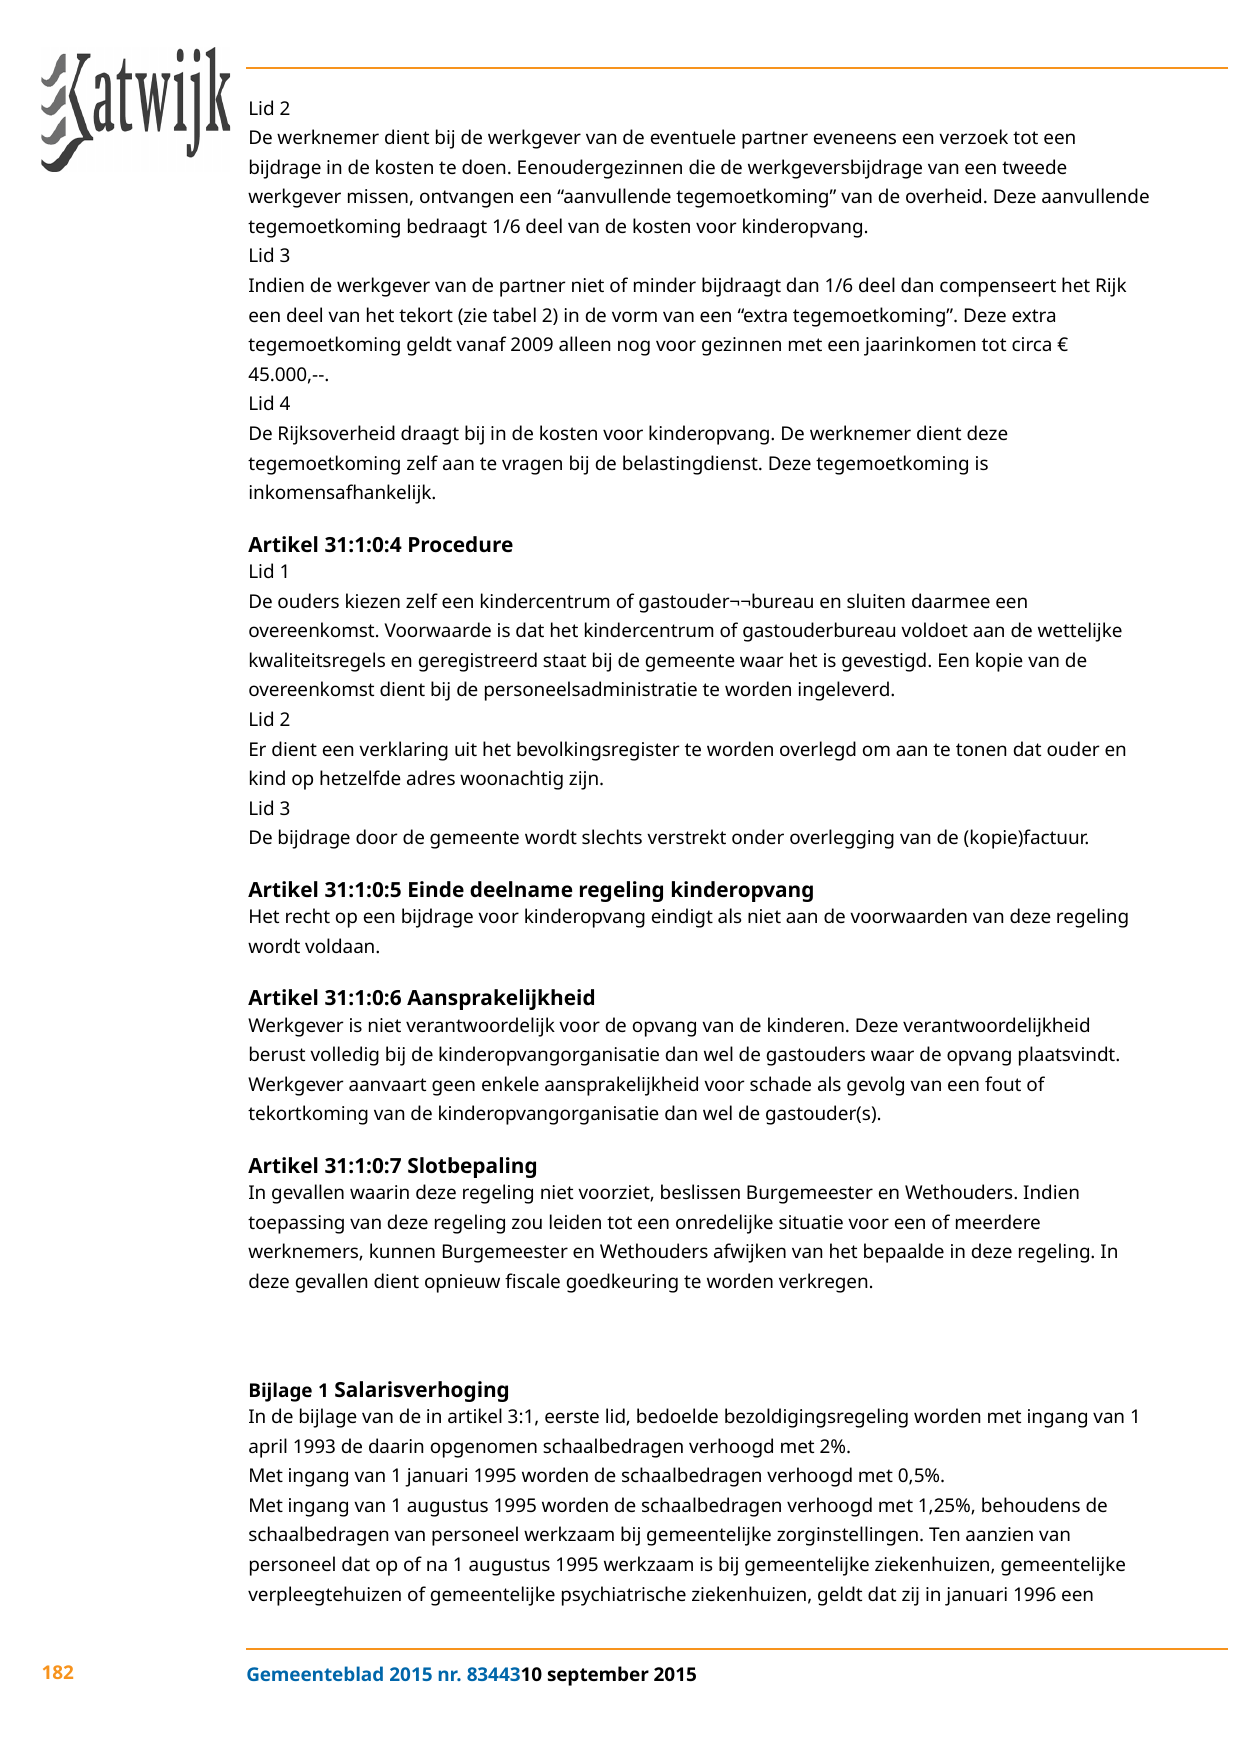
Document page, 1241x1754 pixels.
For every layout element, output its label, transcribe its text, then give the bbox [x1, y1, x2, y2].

text Lid 1 [248, 558, 1152, 584]
text In de bijlage van de in artikel 3:1, eerste lid, bedoelde bezoldigingsregeling worden met ingang van 1 april 1993 de daarin opgenomen schaalbedragen verhoogd met 2%. [248, 1403, 1152, 1459]
text De Rijksoverheid draagt bij in de kosten voor kinderopvang. De werknemer dient deze tegemoetkoming zelf aan te vragen bij de belastingdienst. Deze tegemoetkoming is inkomensafhankelijk. [248, 420, 1152, 505]
text Lid 3 [248, 795, 1152, 821]
text Met ingang van 1 januari 1995 worden de schaalbedragen verhoogd met 0,5%. [248, 1462, 1152, 1488]
text De werknemer dient bij de werkgever van de eventuele partner eveneens een verzoek tot een bijdrage in de kosten te doen. Eenoudergezinnen die de werkgeversbijdrage van een tweede werkgever missen, ontvangen een “aanvullende tegemoetkoming” van de overheid. Deze aanvullende tegemoetkoming bedraagt 1/6 deel van de kosten voor kinderopvang. [248, 124, 1152, 239]
text De bijdrage door de gemeente wordt slechts verstrekt onder overlegging van de (kopie)factuur. [248, 824, 1152, 850]
text Lid 3 [248, 243, 1152, 268]
text Lid 2 [248, 706, 1152, 732]
text In gevallen waarin deze regeling niet voorziet, beslissen Burgemeester en Wethouders. Indien toepassing van deze regeling zou leiden tot een onredelijke situatie voor een of meerdere werknemers, kunnen Burgemeester en Wethouders afwijken van het bepaalde in deze regeling. In deze gevallen dient opnieuw fiscale goedkeuring te worden verkregen. [248, 1179, 1152, 1294]
picture [41, 47, 231, 172]
text Artikel 31:1:0:4 Procedure [248, 530, 1152, 558]
text Het recht op een bijdrage voor kinderopvang eindigt als niet aan de voorwaarden van deze regeling wordt voldaan. [248, 903, 1152, 959]
text Met ingang van 1 augustus 1995 worden de schaalbedragen verhoogd met 1,25%, behoudens de schaalbedragen van personeel werkzaam bij gemeentelijke zorginstellingen. Ten aanzien van personeel dat op of na 1 augustus 1995 werkzaam is bij gemeentelijke ziekenhuizen, gemeentelijke verpleegtehuizen of gemeentelijke psychiatrische ziekenhuizen, geldt dat zij in januari 1996 een [248, 1492, 1152, 1607]
text De ouders kiezen zelf een kindercentrum of gastouder¬¬bureau en sluiten daarmee een overeenkomst. Voorwaarde is dat het kindercentrum of gastouderbureau voldoet aan de wettelijke kwaliteitsregels en geregistreerd staat bij de gemeente waar het is gevestigd. Een kopie van de overeenkomst dient bij de personeelsadministratie te worden ingeleverd. [248, 588, 1152, 702]
text Artikel 31:1:0:6 Aansprakelijkheid [248, 983, 1152, 1012]
text Bijlage 1 Salarisverhoging [248, 1375, 1152, 1403]
text Artikel 31:1:0:5 Einde deelname regeling kinderopvang [248, 875, 1152, 903]
text Artikel 31:1:0:7 Slotbepaling [248, 1151, 1152, 1179]
text Indien de werkgever van de partner niet of minder bijdraagt dan 1/6 deel dan compenseert het Rijk een deel van het tekort (zie tabel 2) in de vorm van een “extra tegemoetkoming”. Deze extra tegemoetkoming geldt vanaf 2009 alleen nog voor gezinnen met een jaarinkomen tot circa € 45.000,--. [248, 272, 1152, 387]
text Lid 4 [248, 391, 1152, 416]
text Lid 2 [248, 95, 1152, 121]
text Werkgever is niet verantwoordelijk voor de opvang van de kinderen. Deze verantwoordelijkheid berust volledig bij de kinderopvangorganisatie dan wel de gastouders waar de opvang plaatsvindt. Werkgever aanvaart geen enkele aansprakelijkheid voor schade als gevolg van een fout of tekortkoming van de kinderopvangorganisatie dan wel de gastouder(s). [248, 1012, 1152, 1126]
text Er dient een verklaring uit het bevolkingsregister te worden overlegd om aan te tonen dat ouder en kind op hetzelfde adres woonachtig zijn. [248, 736, 1152, 791]
